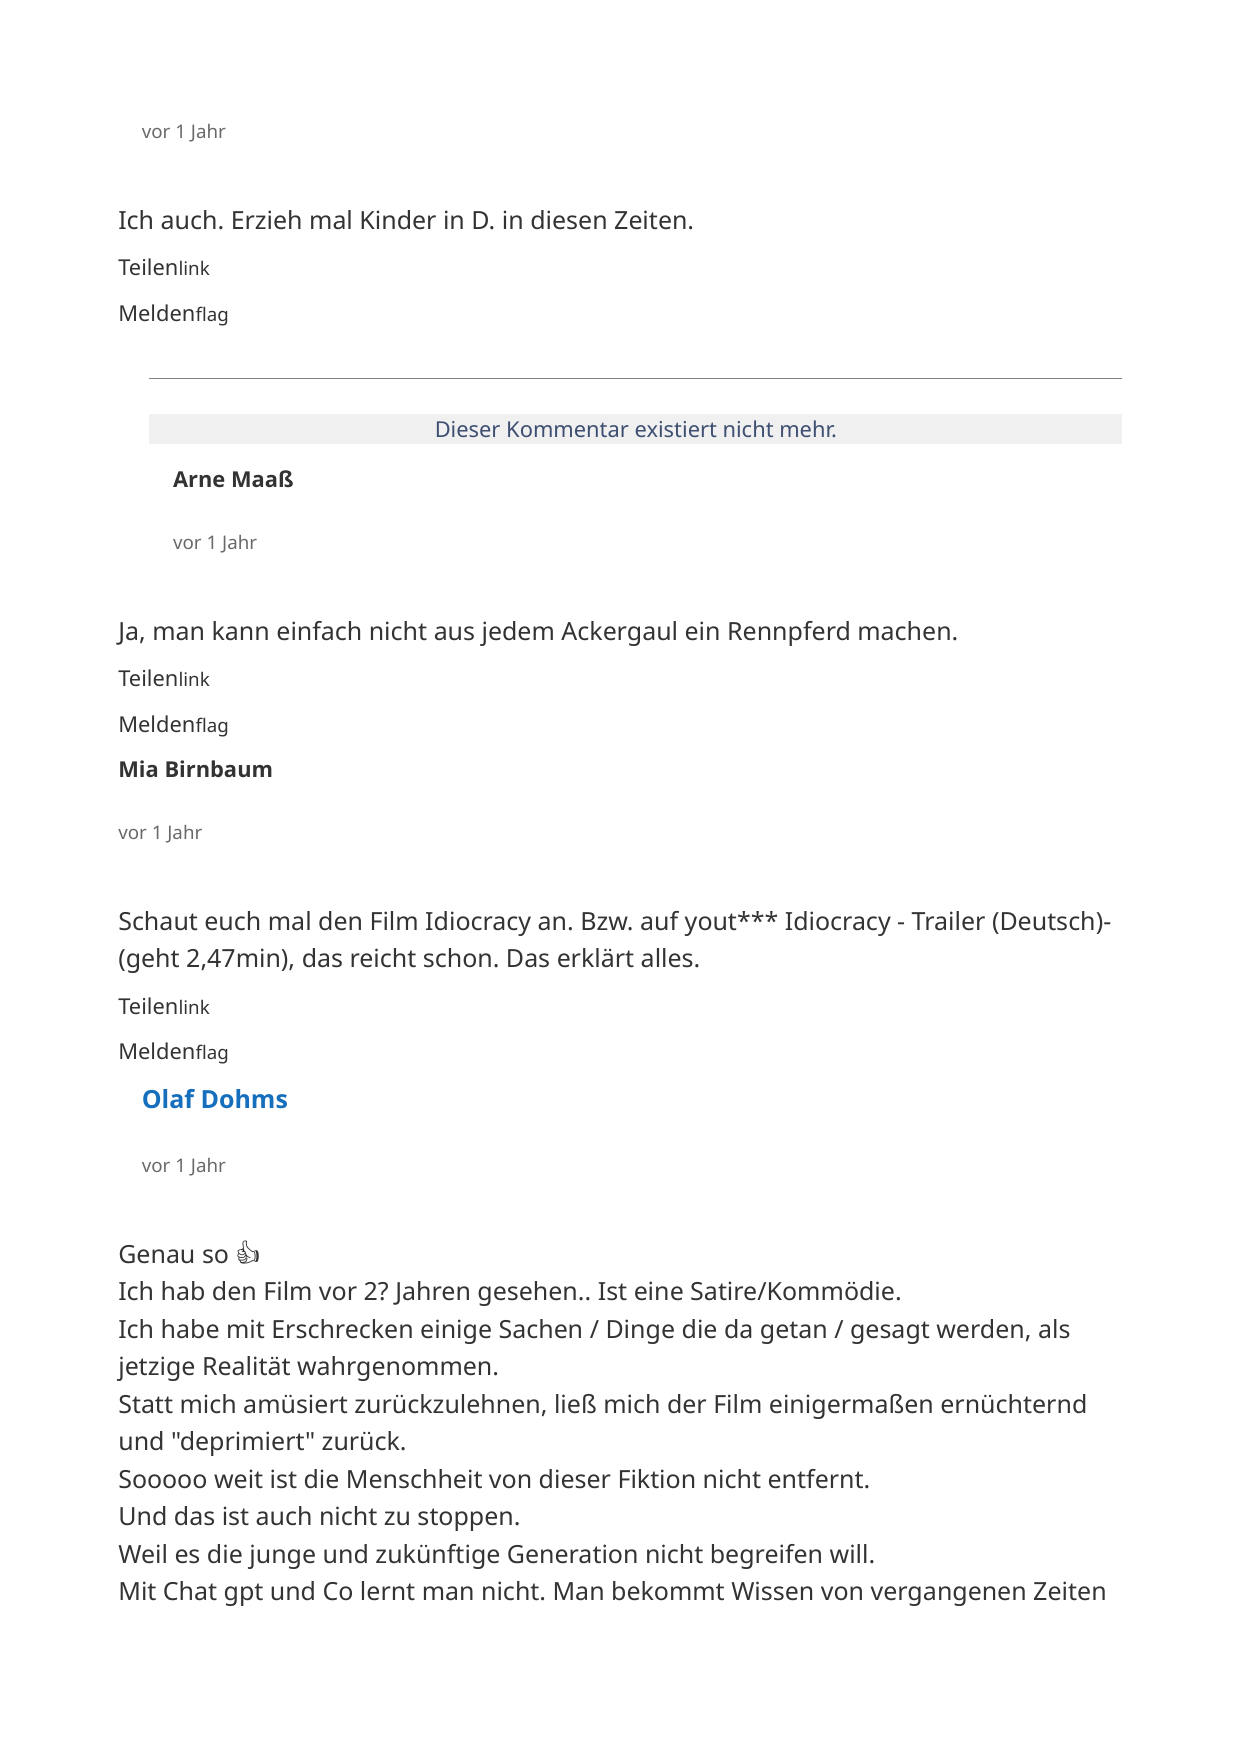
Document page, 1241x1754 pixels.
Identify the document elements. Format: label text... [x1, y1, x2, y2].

text Teilenlink [118, 991, 1122, 1021]
text Ich auch. Erzieh mal Kinder in D. in diesen Zeiten. [118, 199, 1122, 236]
text vor 1 Jahr [142, 1152, 1117, 1178]
text Dieser Kommentar existiert nicht mehr. [149, 414, 1122, 444]
text Meldenflag [118, 708, 1122, 738]
text Schaut euch mal den Film Idiocracy an. Bzw. auf yout*** Idiocracy - Trailer (Deutsch)- (geht 2,47min), das reicht schon. Das erklärt alles. [118, 900, 1122, 975]
text vor 1 Jahr [142, 118, 1117, 144]
text Mia Birnbaum [118, 754, 1114, 784]
text Arne Maaß [173, 464, 1114, 493]
text Teilenlink [118, 663, 1122, 693]
text Genau so 👍 Ich hab den Film vor 2? Jahren gesehen.. Ist eine Satire/Kommödie. Ich habe mit Erschrecken einige Sachen / Dinge die da getan / gesagt werden, als jetzige Realität wahrgenommen. Statt mich amüsiert zurückzulehnen, ließ mich der Film einigermaßen ernüchternd und "deprimiert" zurück. Sooooo weit ist die Menschheit von dieser Fiktion nicht entfernt. Und das ist auch nicht zu stoppen. Weil es die junge und zukünftige Generation nicht begreifen will. Mit Chat gpt und Co lernt man nicht. Man bekommt Wissen von vergangenen Zeiten [118, 1233, 1122, 1608]
text Ja, man kann einfach nicht aus jedem Ackergaul ein Rennpferd machen. [118, 610, 1122, 647]
text Olaf Dohms [142, 1082, 1114, 1116]
text Meldenflag [118, 1036, 1122, 1066]
text vor 1 Jahr [173, 529, 1117, 555]
text Meldenflag [118, 297, 1122, 327]
text vor 1 Jahr [118, 819, 1117, 845]
text Teilenlink [118, 252, 1122, 282]
